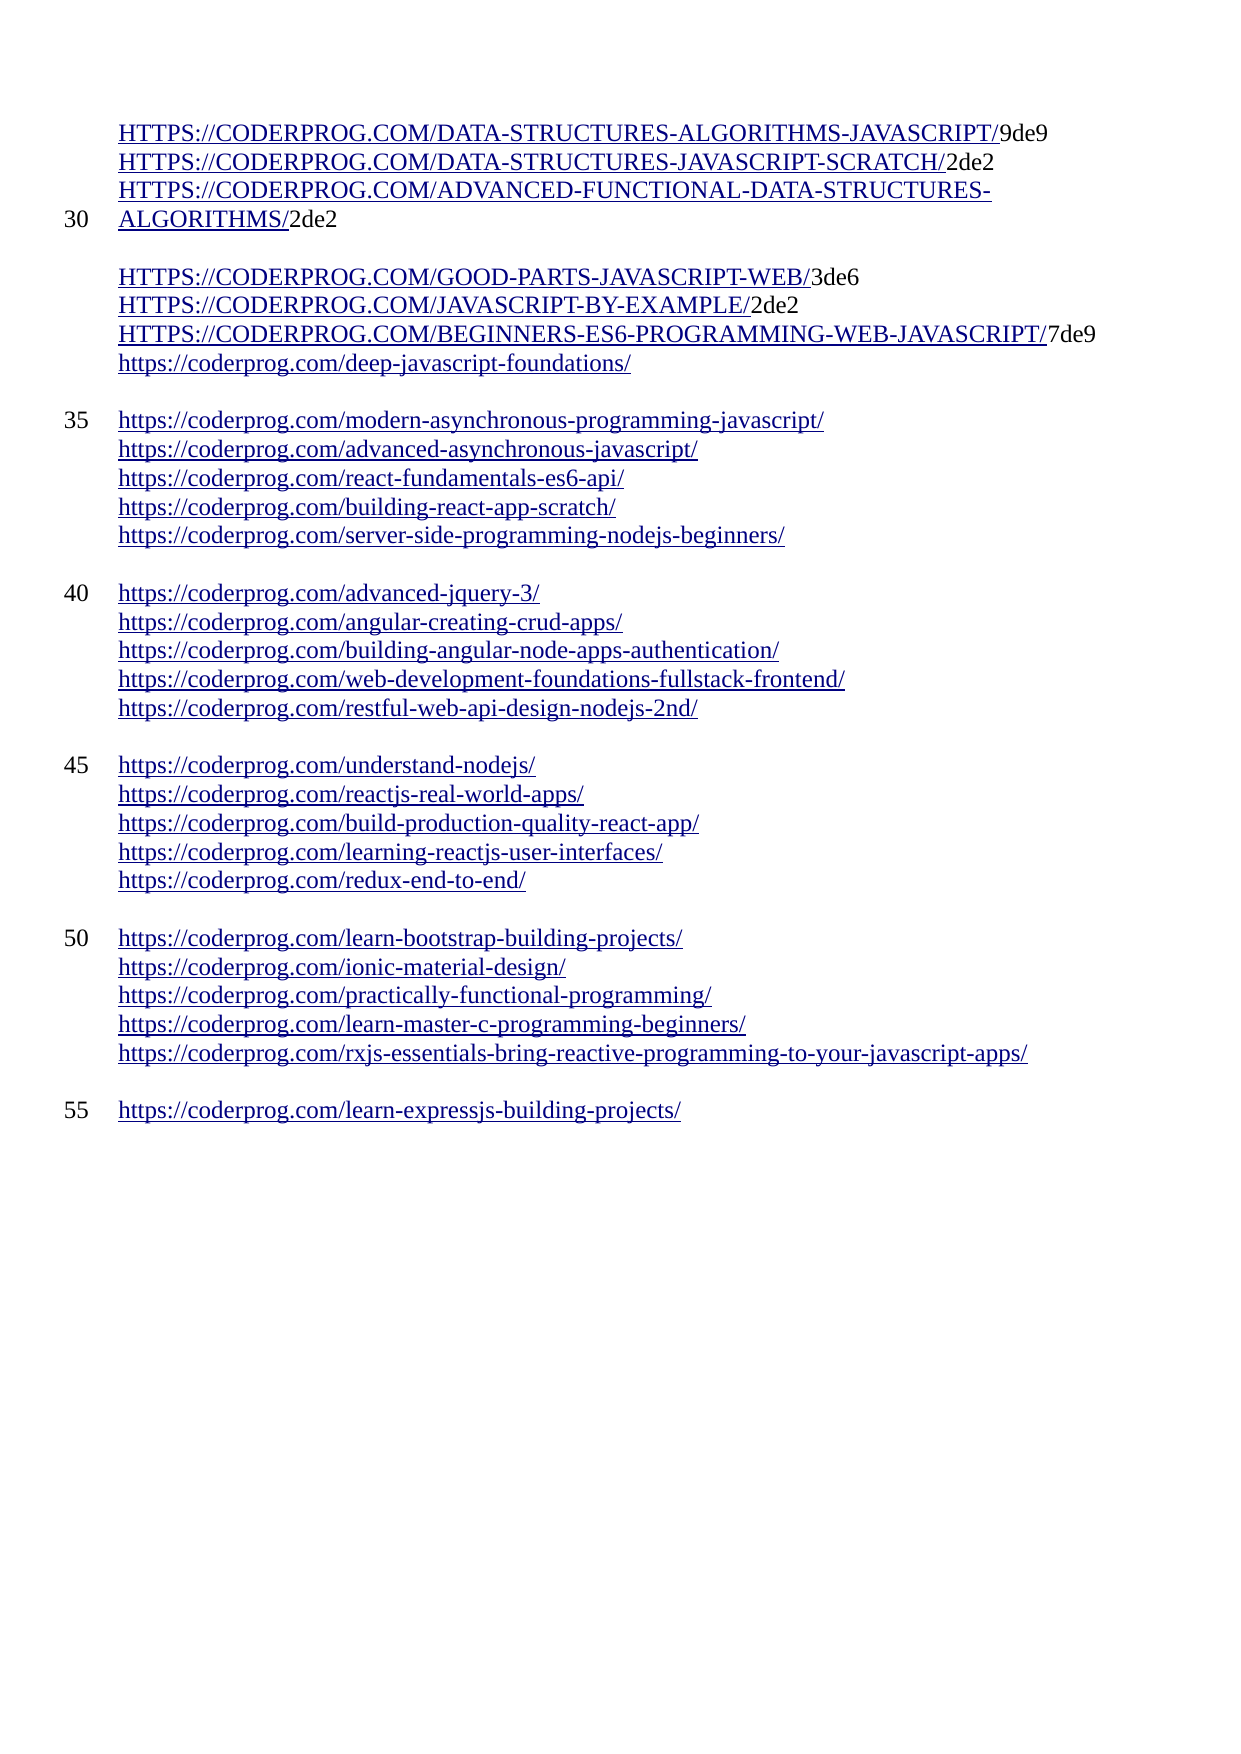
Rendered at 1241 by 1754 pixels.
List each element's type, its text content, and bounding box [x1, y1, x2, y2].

text https://coderprog.com/redux-end-to-end/ [118, 866, 1122, 894]
text https://coderprog.com/react-fundamentals-es6-api/ [118, 463, 1122, 492]
text https://coderprog.com/practically-functional-programming/ [118, 981, 1122, 1009]
text https://coderprog.com/modern-asynchronous-programming-javascript/ [118, 406, 1122, 434]
text https://coderprog.com/learn-master-c-programming-beginners/ [118, 1009, 1122, 1038]
text https://coderprog.com/building-angular-node-apps-authentication/ [118, 636, 1122, 664]
text HTTPS://CODERPROG.COM/ADVANCED-FUNCTIONAL-DATA-STRUCTURES-ALGORITHMS/2de2 [118, 176, 1122, 233]
text HTTPS://CODERPROG.COM/BEGINNERS-ES6-PROGRAMMING-WEB-JAVASCRIPT/7de9 [118, 319, 1122, 348]
text https://coderprog.com/build-production-quality-react-app/ [118, 808, 1122, 837]
text https://coderprog.com/restful-web-api-design-nodejs-2nd/ [118, 693, 1122, 722]
text https://coderprog.com/learn-expressjs-building-projects/ [118, 1096, 1122, 1124]
text https://coderprog.com/web-development-foundations-fullstack-frontend/ [118, 664, 1122, 693]
text https://coderprog.com/reactjs-real-world-apps/ [118, 779, 1122, 808]
text https://coderprog.com/learn-bootstrap-building-projects/ [118, 923, 1122, 952]
text https://coderprog.com/building-react-app-scratch/ [118, 492, 1122, 521]
text HTTPS://CODERPROG.COM/DATA-STRUCTURES-ALGORITHMS-JAVASCRIPT/9de9 [118, 118, 1122, 147]
text HTTPS://CODERPROG.COM/GOOD-PARTS-JAVASCRIPT-WEB/3de6 [118, 262, 1122, 291]
text https://coderprog.com/deep-javascript-foundations/ [118, 348, 1122, 377]
text https://coderprog.com/advanced-asynchronous-javascript/ [118, 434, 1122, 463]
text HTTPS://CODERPROG.COM/JAVASCRIPT-BY-EXAMPLE/2de2 [118, 291, 1122, 319]
text https://coderprog.com/rxjs-essentials-bring-reactive-programming-to-your-javascript-apps/ [118, 1038, 1122, 1067]
text https://coderprog.com/advanced-jquery-3/ [118, 578, 1122, 607]
text HTTPS://CODERPROG.COM/DATA-STRUCTURES-JAVASCRIPT-SCRATCH/2de2 [118, 147, 1122, 176]
text https://coderprog.com/learning-reactjs-user-interfaces/ [118, 837, 1122, 866]
text https://coderprog.com/server-side-programming-nodejs-beginners/ [118, 521, 1122, 549]
text https://coderprog.com/ionic-material-design/ [118, 952, 1122, 981]
text https://coderprog.com/angular-creating-crud-apps/ [118, 607, 1122, 636]
text https://coderprog.com/understand-nodejs/ [118, 751, 1122, 779]
